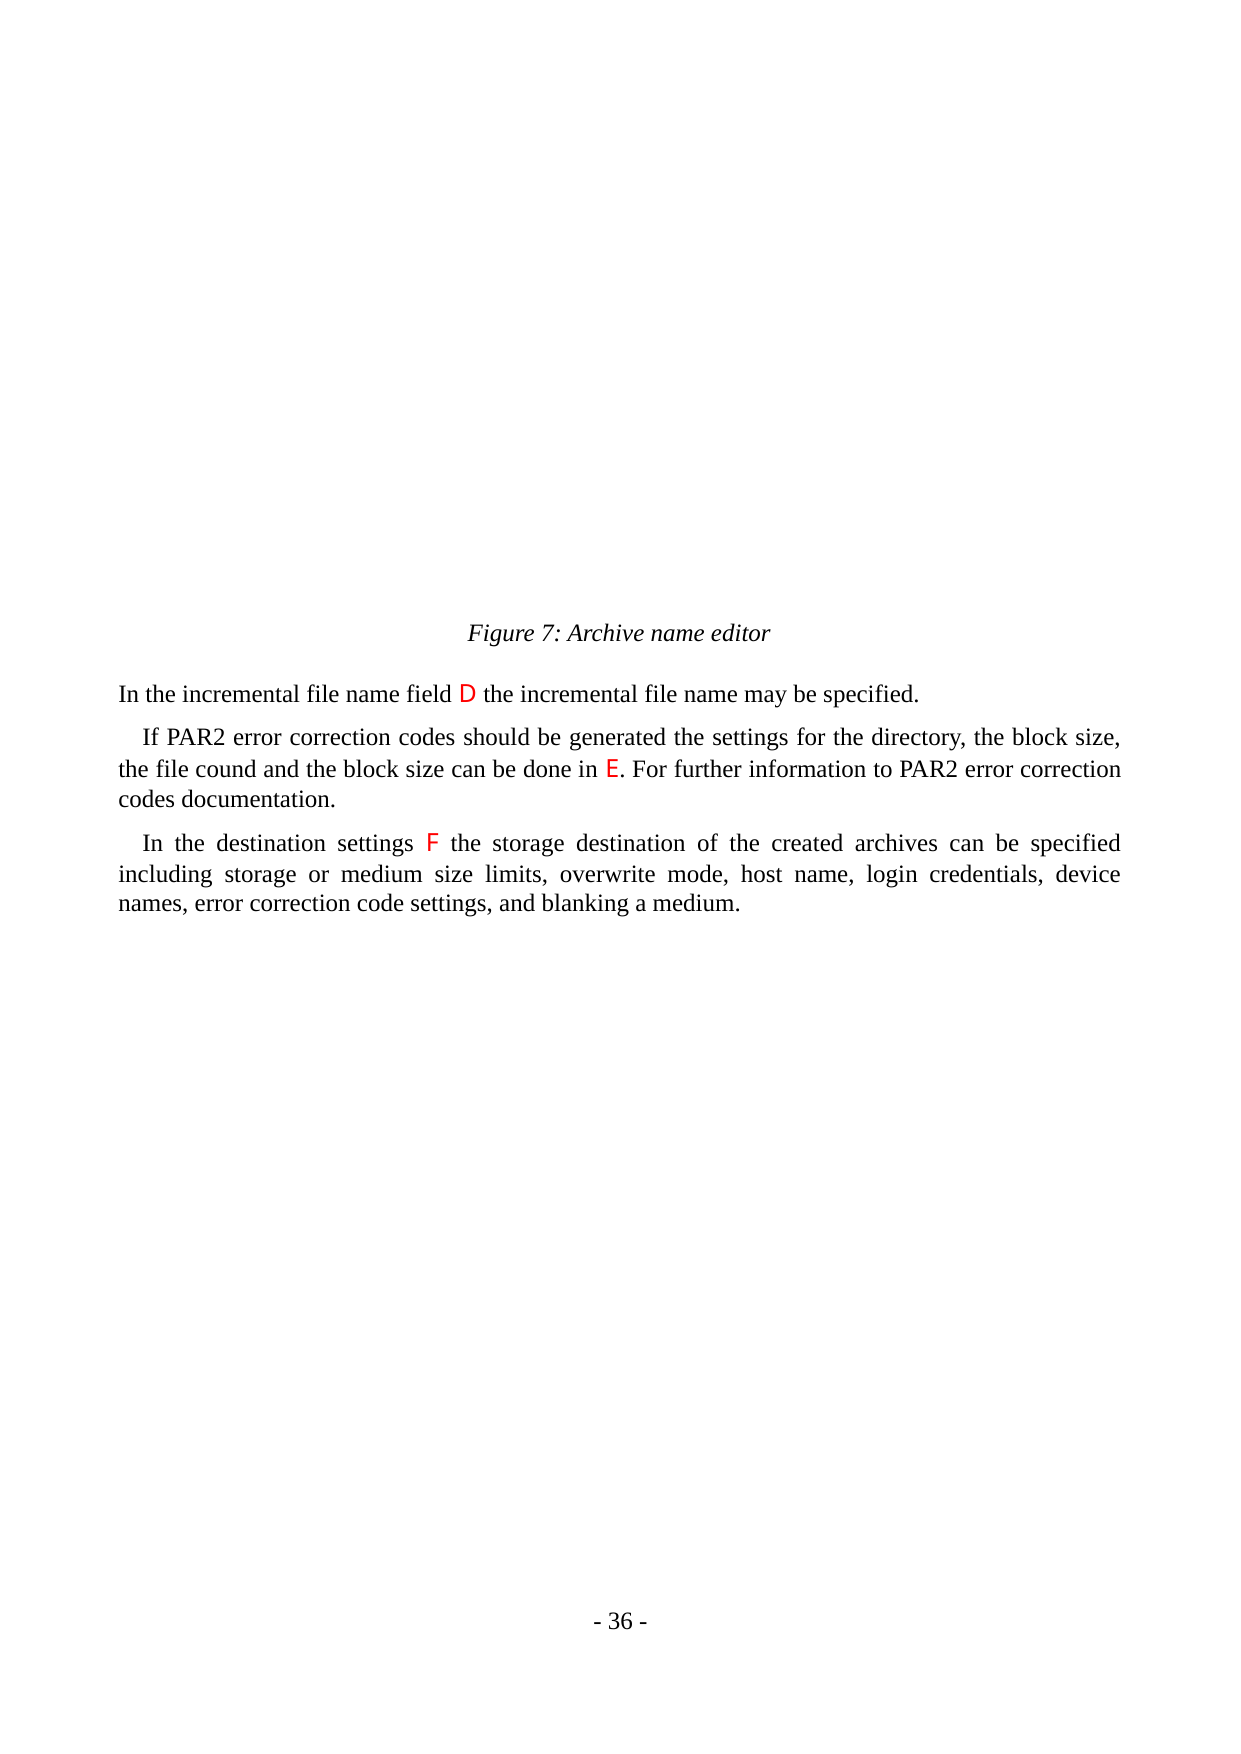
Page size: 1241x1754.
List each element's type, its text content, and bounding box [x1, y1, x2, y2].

text If PAR2 error correction codes should be generated the settings for the directory, the block size, the file cound and the block size can be done in E. For further information to PAR2 error correction codes documentation. [118, 722, 1122, 813]
text In the destination settings F the storage destination of the created archives can be specified including storage or medium size limits, overwrite mode, host name, login credentials, device names, error correction code settings, and blanking a medium. [118, 825, 1122, 917]
text In the incremental file name field D the incremental file name may be specified. [118, 118, 1122, 710]
text Figure 7: Archive name editor [289, 154, 951, 647]
